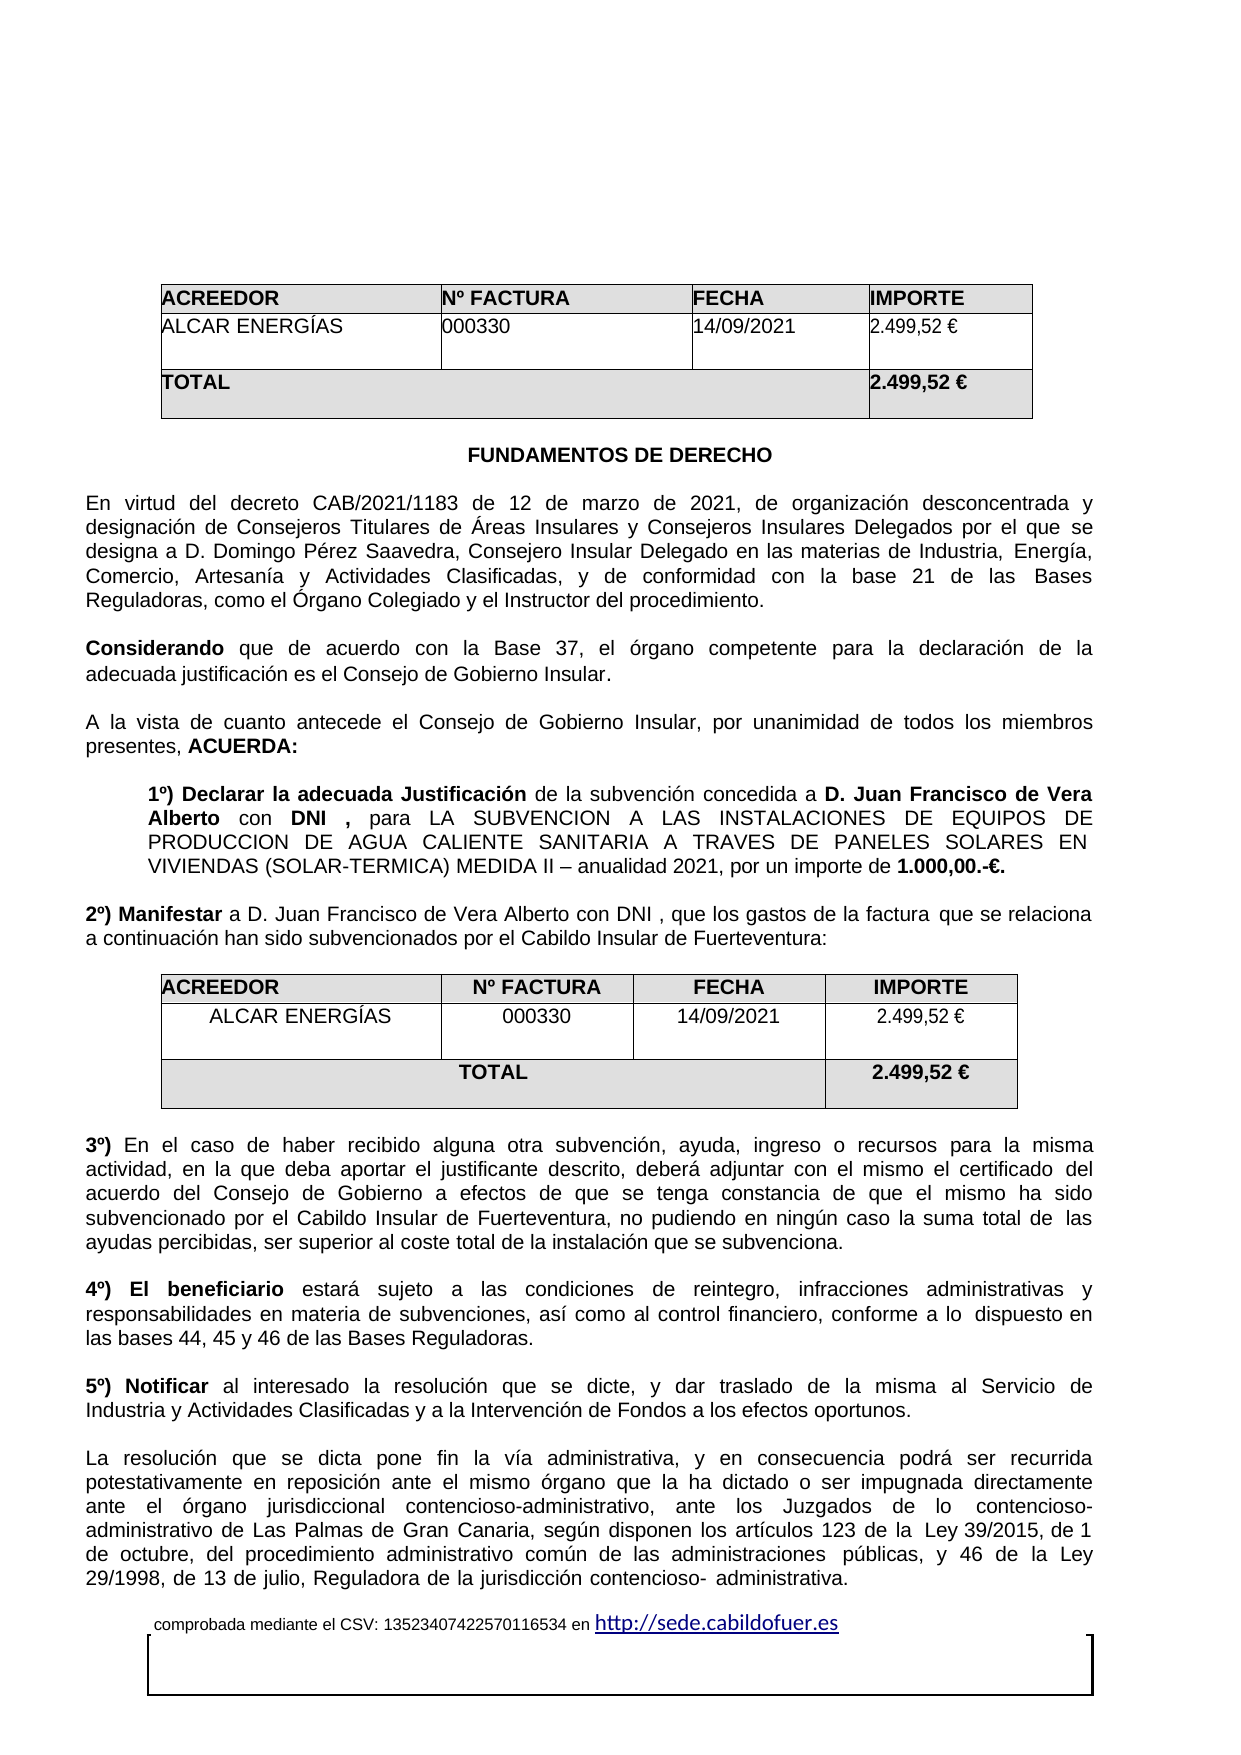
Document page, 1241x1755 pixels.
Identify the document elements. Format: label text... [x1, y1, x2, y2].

table_cell 000330 [442, 1004, 633, 1058]
table_cell ALCAR ENERGÍAS [162, 1004, 441, 1058]
table_header FECHA [634, 975, 825, 1002]
table_header ACREEDOR [162, 975, 441, 1002]
text A la vista de cuanto antecede el Consejo de Gobierno Insular, por unanimidad de todos los miembros presentes, ACUERDA: [85, 710, 1093, 758]
table_cell 2.499,52 € [826, 1004, 1017, 1058]
table_header Nº FACTURA [442, 285, 692, 313]
text 1º) Declarar la adecuada Justificación de la subvención concedida a D. Juan Francisco de Vera Alberto con DNI , para LA SUBVENCION A LAS INSTALACIONES DE EQUIPOS DE PRODUCCION DE AGUA CALIENTE SANITARIA A TRAVES DE PANELES SOLARES EN [148, 782, 1093, 854]
text 3º) En el caso de haber recibido alguna otra subvención, ayuda, ingreso o recursos para la misma actividad, en la que deba aportar el justificante descrito, deberá adjuntar con el mismo el certificado del acuerdo del Consejo de Gobierno a efectos de que se tenga constancia de que el mismo ha sido subvencionado por el Cabildo Insular de Fuerteventura, no pudiendo en ningún caso la suma total de las ayudas percibidas, ser superior al coste total de la instalación que se subvenciona. [85, 1133, 1093, 1253]
table_cell 000330 [442, 314, 692, 369]
table_cell 14/09/2021 [693, 314, 869, 369]
table_cell TOTAL [162, 370, 869, 418]
table_header FECHA [693, 285, 869, 313]
table_cell TOTAL [162, 1060, 825, 1108]
text En virtud del decreto CAB/2021/1183 de 12 de marzo de 2021, de organización desconcentrada y designación de Consejeros Titulares de Áreas Insulares y Consejeros Insulares Delegados por el que se designa a D. Domingo Pérez Saavedra, Consejero Insular Delegado en las materias de Industria, Energía, Comercio, Artesanía y Actividades Clasificadas, y de conformidad con la base 21 de las Bases Reguladoras, como el Órgano Colegiado y el Instructor del procedimiento. [85, 491, 1093, 612]
text Considerando que de acuerdo con la Base 37, el órgano competente para la declaración de la adecuada justificación es el Consejo de Gobierno Insular. [85, 635, 1093, 686]
table_cell 2.499,52 € [826, 1060, 1017, 1108]
text 4º) El beneficiario estará sujeto a las condiciones de reintegro, infracciones administrativas y responsabilidades en materia de subvenciones, así como al control financiero, conforme a lo dispuesto en las bases 44, 45 y 46 de las Bases Reguladoras. [85, 1277, 1093, 1349]
subtitle FUNDAMENTOS DE DERECHO [467, 443, 1107, 467]
text 5º) Notificar al interesado la resolución que se dicte, y dar traslado de la misma al Servicio de Industria y Actividades Clasificadas y a la Intervención de Fondos a los efectos oportunos. [85, 1373, 1093, 1422]
text La resolución que se dicta pone fin la vía administrativa, y en consecuencia podrá ser recurrida potestativamente en reposición ante el mismo órgano que la ha dictado o ser impugnada directamente ante el órgano jurisdiccional contencioso-administrativo, ante los Juzgados de lo contencioso-administrativo de Las Palmas de Gran Canaria, según disponen los artículos 123 de la Ley 39/2015, de 1 de octubre, del procedimiento administrativo común de las administraciones públicas, y 46 de la Ley 29/1998, de 13 de julio, Reguladora de la jurisdicción contencioso- administrativa. [85, 1445, 1093, 1590]
table_cell 14/09/2021 [634, 1004, 825, 1058]
table_header ACREEDOR [162, 285, 441, 313]
table_header Nº FACTURA [442, 975, 633, 1002]
table_cell ALCAR ENERGÍAS [162, 314, 441, 369]
text VIVIENDAS (SOLAR-TERMICA) MEDIDA II – anualidad 2021, por un importe de 1.000,00.-€. [148, 854, 1107, 878]
table_cell 2.499,52 € [870, 370, 1032, 418]
text 2º) Manifestar a D. Juan Francisco de Vera Alberto con DNI , que los gastos de la factura que se relaciona a continuación han sido subvencionados por el Cabildo Insular de Fuerteventura: [85, 902, 1093, 950]
table_header IMPORTE [826, 975, 1017, 1002]
table_cell 2.499,52 € [870, 314, 1032, 369]
table_header IMPORTE [870, 285, 1032, 313]
